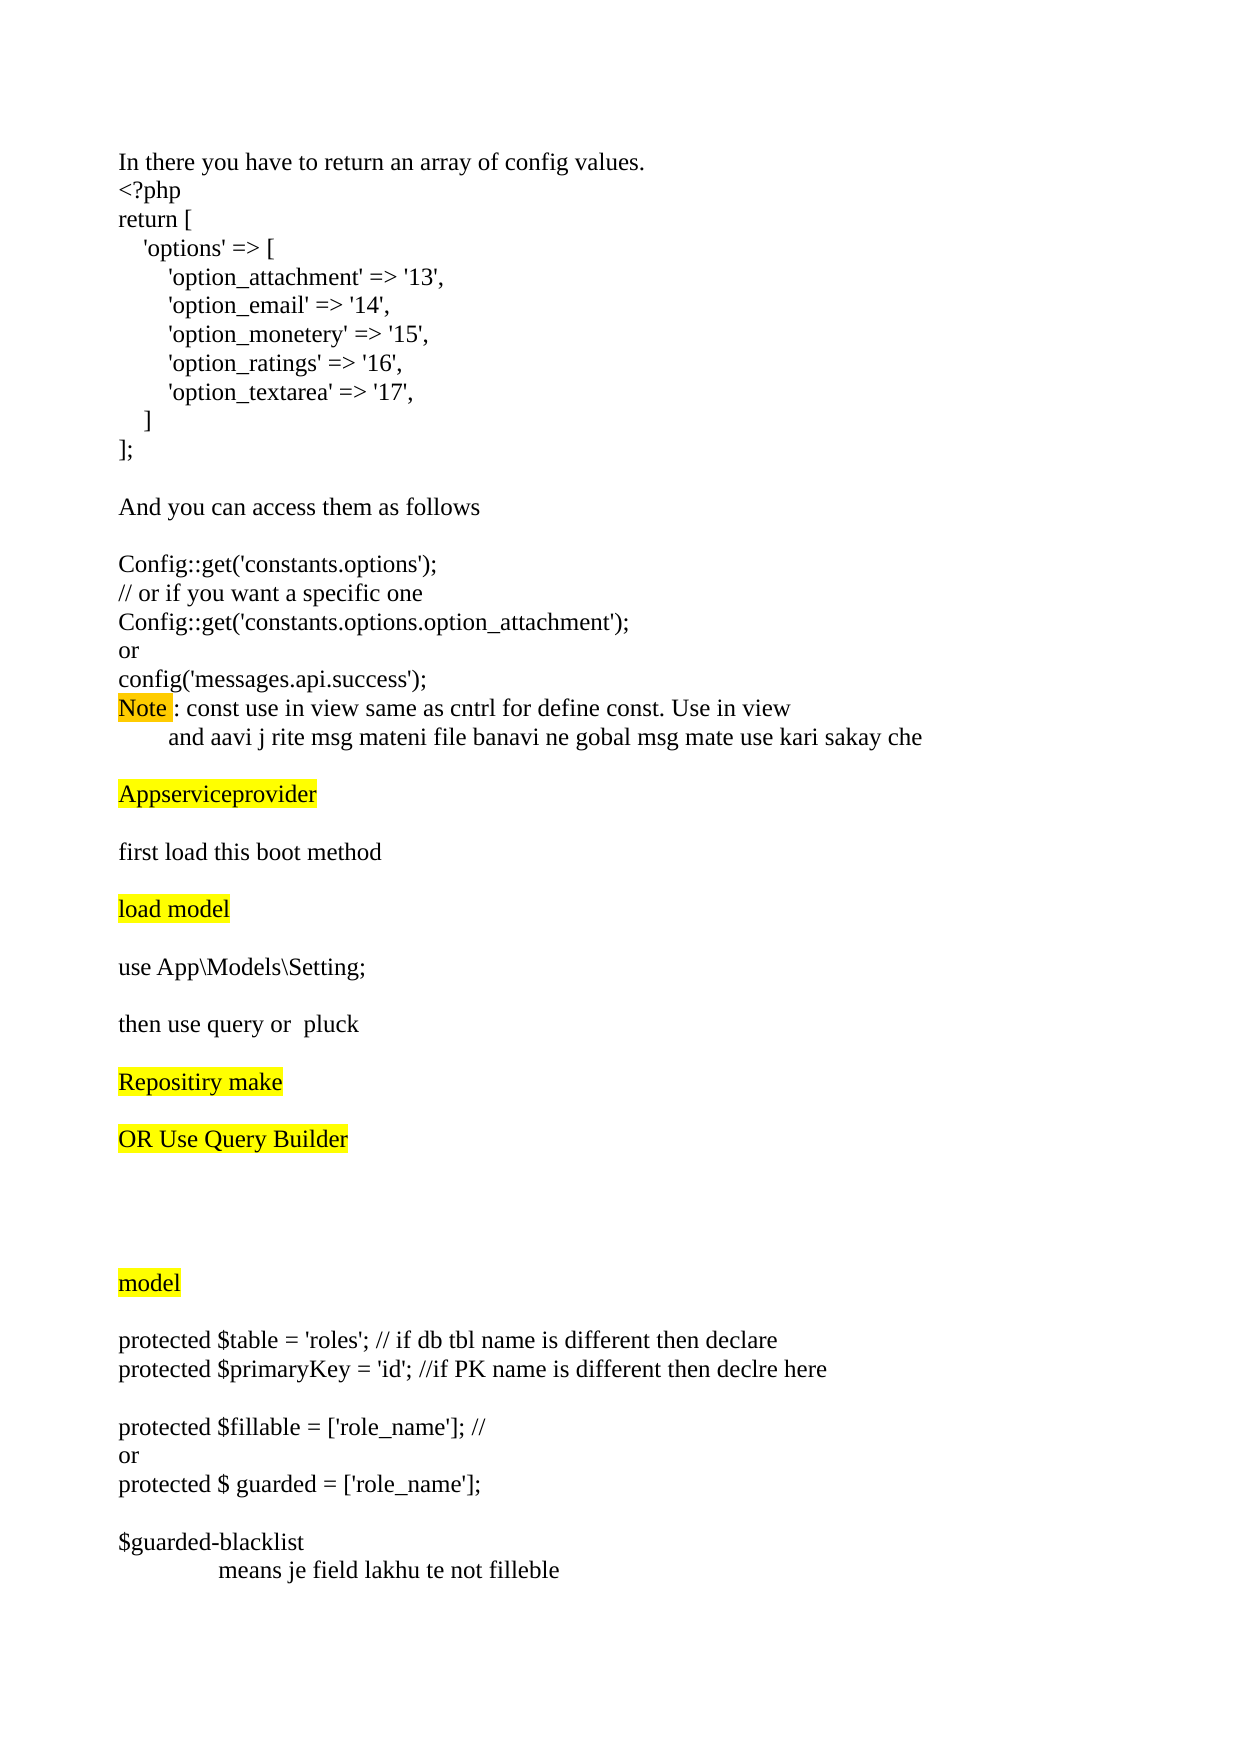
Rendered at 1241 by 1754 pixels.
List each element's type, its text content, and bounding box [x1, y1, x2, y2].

text 'option_ratings' => '16', [118, 348, 1122, 377]
text 'option_email' => '14', [118, 291, 1122, 319]
text protected $fillable = ['role_name']; // [118, 1412, 1122, 1441]
text Config::get('constants.options'); [118, 549, 1122, 578]
text load model [118, 894, 1122, 923]
text And you can access them as follows [118, 492, 1122, 521]
text first load this boot method [118, 837, 1122, 866]
text Config::get('constants.options.option_attachment'); [118, 607, 1122, 636]
text 'option_attachment' => '13', [118, 262, 1122, 291]
text <?php [118, 176, 1122, 204]
text or [118, 636, 1122, 664]
text Appserviceprovider [118, 779, 1122, 808]
text Repositiry make [118, 1067, 1122, 1096]
text protected $ guarded = ['role_name']; [118, 1469, 1122, 1498]
text or [118, 1441, 1122, 1469]
text means je field lakhu te not filleble [118, 1556, 1122, 1584]
text 'option_monetery' => '15', [118, 319, 1122, 348]
text ] [118, 406, 1122, 434]
text and aavi j rite msg mateni file banavi ne gobal msg mate use kari sakay che [118, 722, 1122, 751]
text then use query or pluck [118, 1009, 1122, 1038]
text 'options' => [ [118, 233, 1122, 262]
text protected $primaryKey = 'id'; //if PK name is different then declre here [118, 1354, 1122, 1383]
text ]; [118, 434, 1122, 463]
text return [ [118, 204, 1122, 233]
text 'option_textarea' => '17', [118, 377, 1122, 406]
text model [118, 1268, 1122, 1297]
text OR Use Query Builder [118, 1124, 1122, 1153]
text protected $table = 'roles'; // if db tbl name is different then declare [118, 1326, 1122, 1354]
text $guarded-blacklist [118, 1527, 1122, 1556]
text config('messages.api.success'); [118, 664, 1122, 693]
text use App\Models\Setting; [118, 952, 1122, 981]
text // or if you want a specific one [118, 578, 1122, 607]
text Note : const use in view same as cntrl for define const. Use in view [118, 693, 1122, 722]
text In there you have to return an array of config values. [118, 147, 1122, 176]
